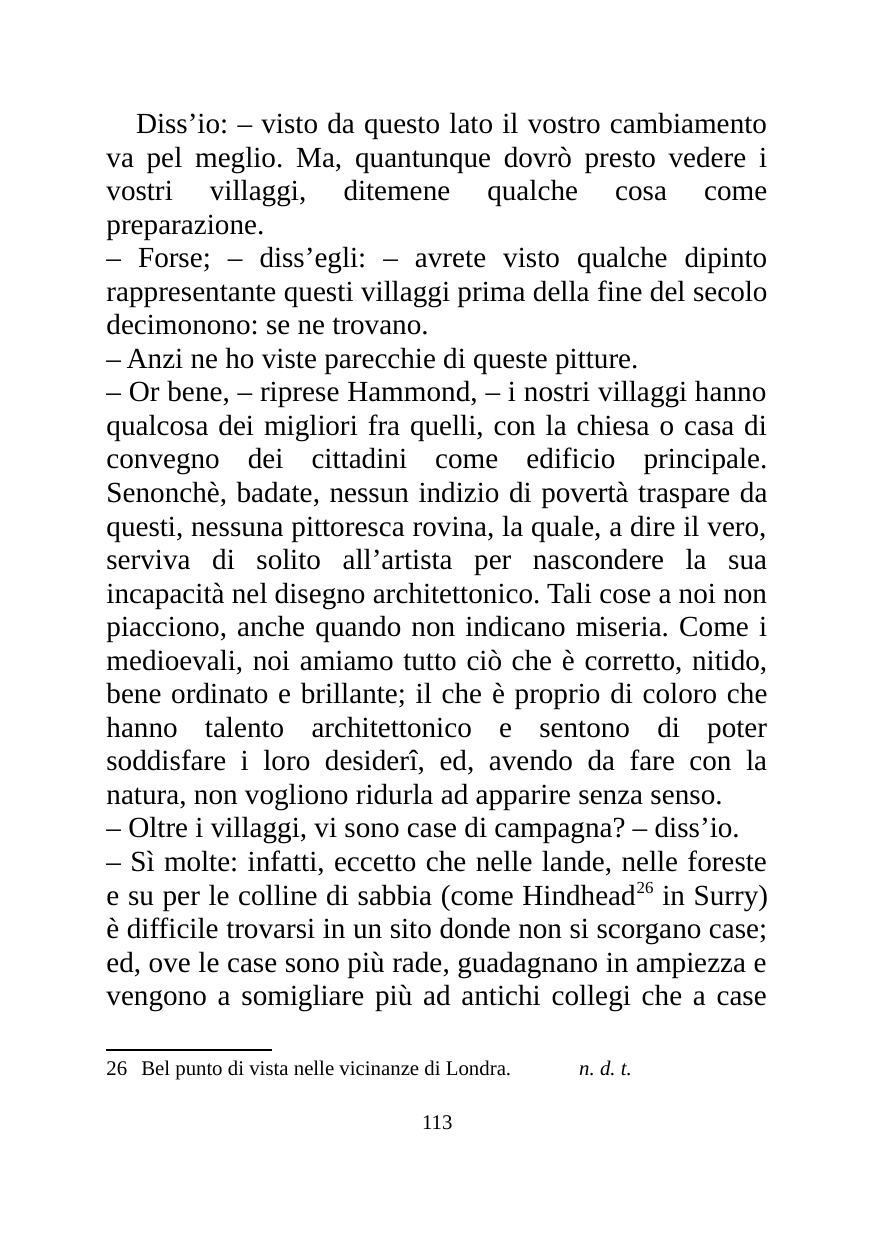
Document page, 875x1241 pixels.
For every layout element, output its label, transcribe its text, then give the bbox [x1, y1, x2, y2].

text Diss’io: – visto da questo lato il vostro cambiamento va pel meglio. Ma, quantunque dovrò presto vedere i vostri villaggi, ditemene qualche cosa come preparazione. [106, 106, 768, 240]
text – Forse; – diss’egli: – avrete visto qualche dipinto rappresentante questi villaggi prima della fine del secolo decimonono: se ne trovano. [106, 240, 768, 341]
text Bel punto di vista nelle vicinanze di Londra. n. d. t. [106, 1056, 768, 1080]
text – Oltre i villaggi, vi sono case di campagna? – diss’io. [106, 811, 768, 844]
text – Sì molte: infatti, eccetto che nelle lande, nelle foreste e su per le colline di sabbia (come Hindhead in Surry) è difficile trovarsi in un sito donde non si scorgano case; ed, ove le case sono più rade, guadagnano in ampiezza e vengono a somigliare più ad antichi collegi che a case [106, 844, 768, 1012]
text – Anzi ne ho viste parecchie di queste pitture. [106, 341, 768, 374]
text – Or bene, – riprese Hammond, – i nostri villaggi hanno qualcosa dei migliori fra quelli, con la chiesa o casa di convegno dei cittadini come edificio principale. Senonchè, badate, nessun indizio di povertà traspare da questi, nessuna pittoresca rovina, la quale, a dire il vero, serviva di solito all’artista per nascondere la sua incapacità nel disegno architettonico. Tali cose a noi non piacciono, anche quando non indicano miseria. Come i medioevali, noi amiamo tutto ciò che è corretto, nitido, bene ordinato e brillante; il che è proprio di coloro che hanno talento architettonico e sentono di poter soddisfare i loro desiderî, ed, avendo da fare con la natura, non vogliono ridurla ad apparire senza senso. [106, 374, 768, 811]
